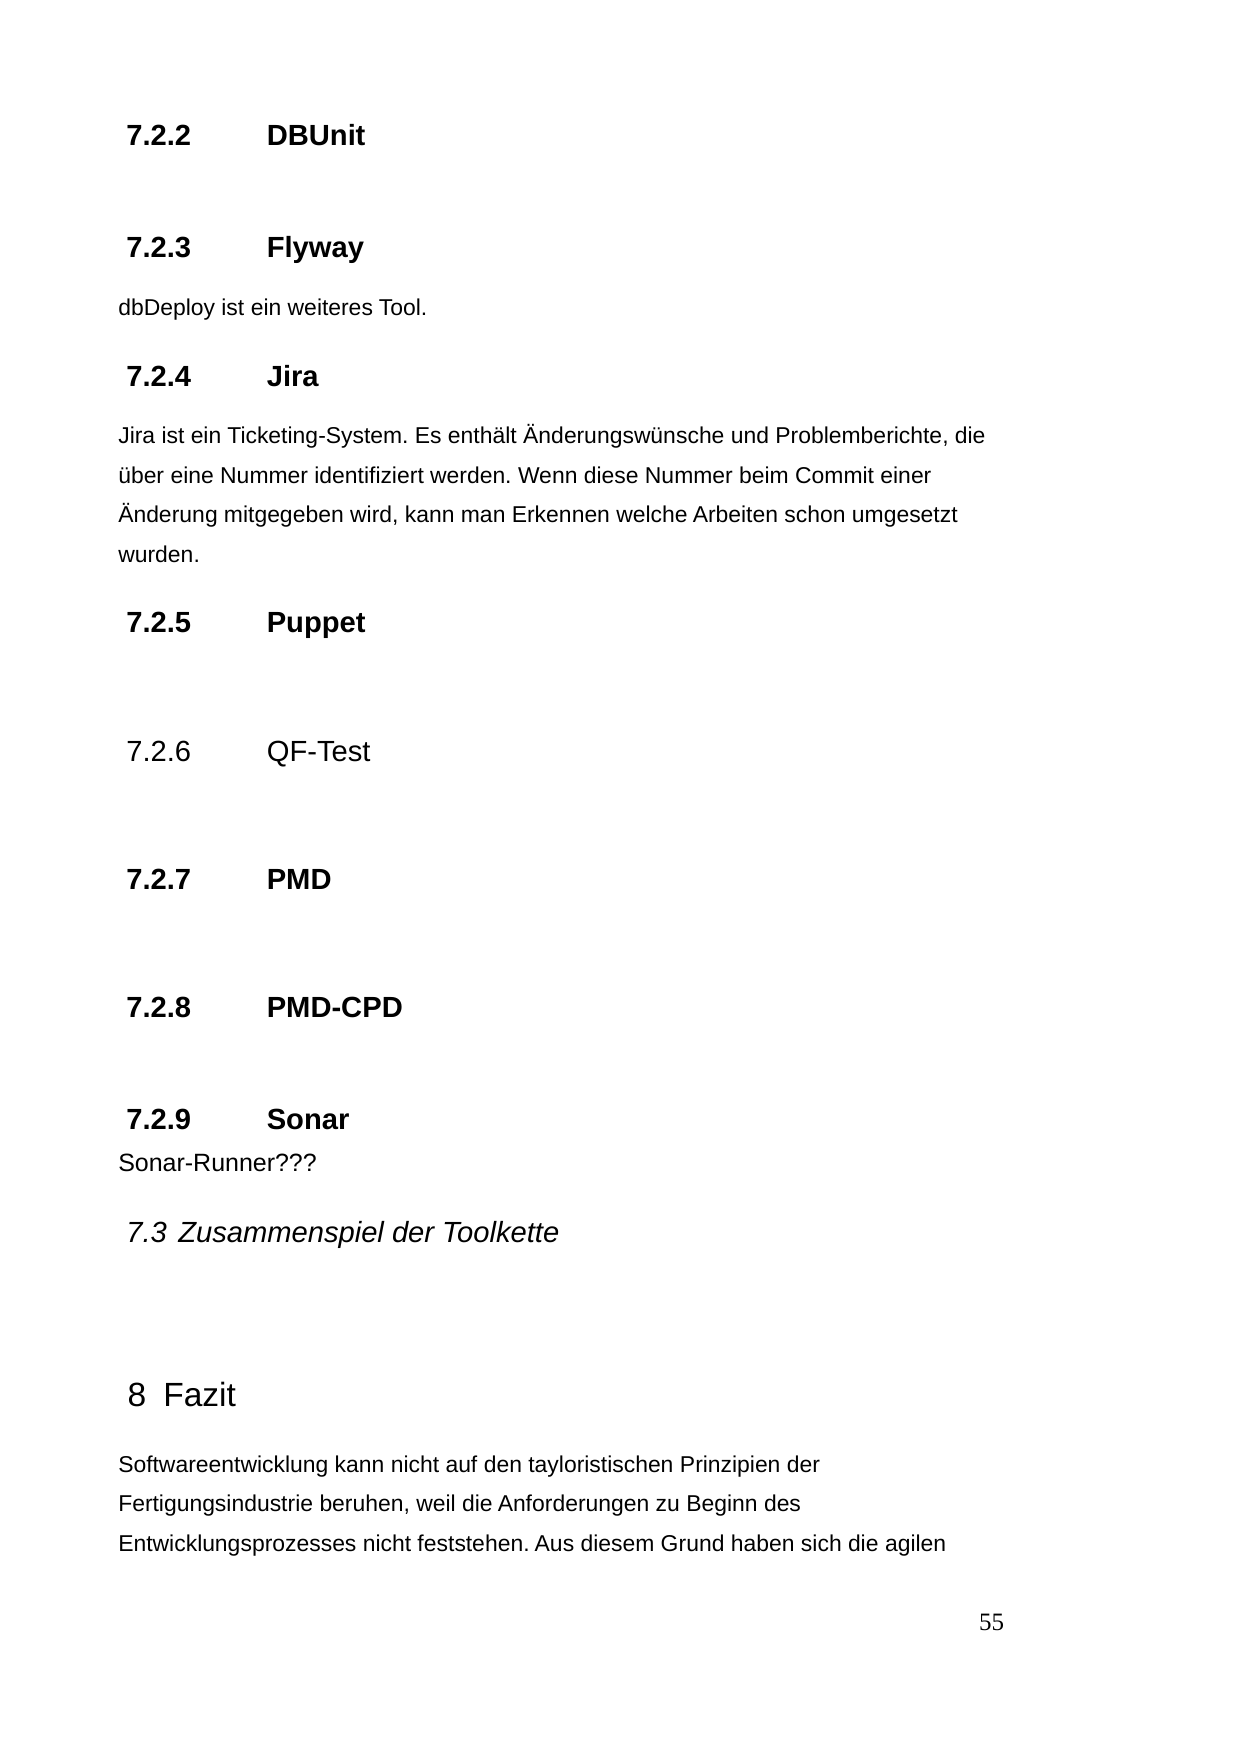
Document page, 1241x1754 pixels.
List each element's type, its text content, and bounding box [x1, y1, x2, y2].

subtitle DBUnit [118, 118, 1004, 152]
subtitle PMD-CPD [118, 990, 1004, 1023]
text Jira ist ein Ticketing-System. Es enthält Änderungswünsche und Problemberichte, die über eine Nummer identifiziert werden. Wenn diese Nummer beim Commit einer Änderung mitgegeben wird, kann man Erkennen welche Arbeiten schon umgesetzt wurden. [118, 422, 1004, 567]
subtitle Flyway [118, 230, 1004, 264]
text dbDeploy ist ein weiteres Tool. [118, 294, 1004, 321]
subtitle Zusammenspiel der Toolkette [118, 1214, 1004, 1248]
subtitle PMD [118, 862, 1004, 895]
subtitle QF-Test [118, 733, 1004, 767]
subtitle Puppet [118, 605, 1004, 639]
text Sonar-Runner??? [118, 1148, 1004, 1177]
subtitle Sonar [118, 1102, 1004, 1136]
subtitle Jira [118, 359, 1004, 392]
subtitle Fazit [118, 1375, 1004, 1414]
text Softwareentwicklung kann nicht auf den tayloristischen Prinzipien der Fertigungsindustrie beruhen, weil die Anforderungen zu Beginn des Entwicklungsprozesses nicht feststehen. Aus diesem Grund haben sich die agilen [118, 1451, 1004, 1556]
